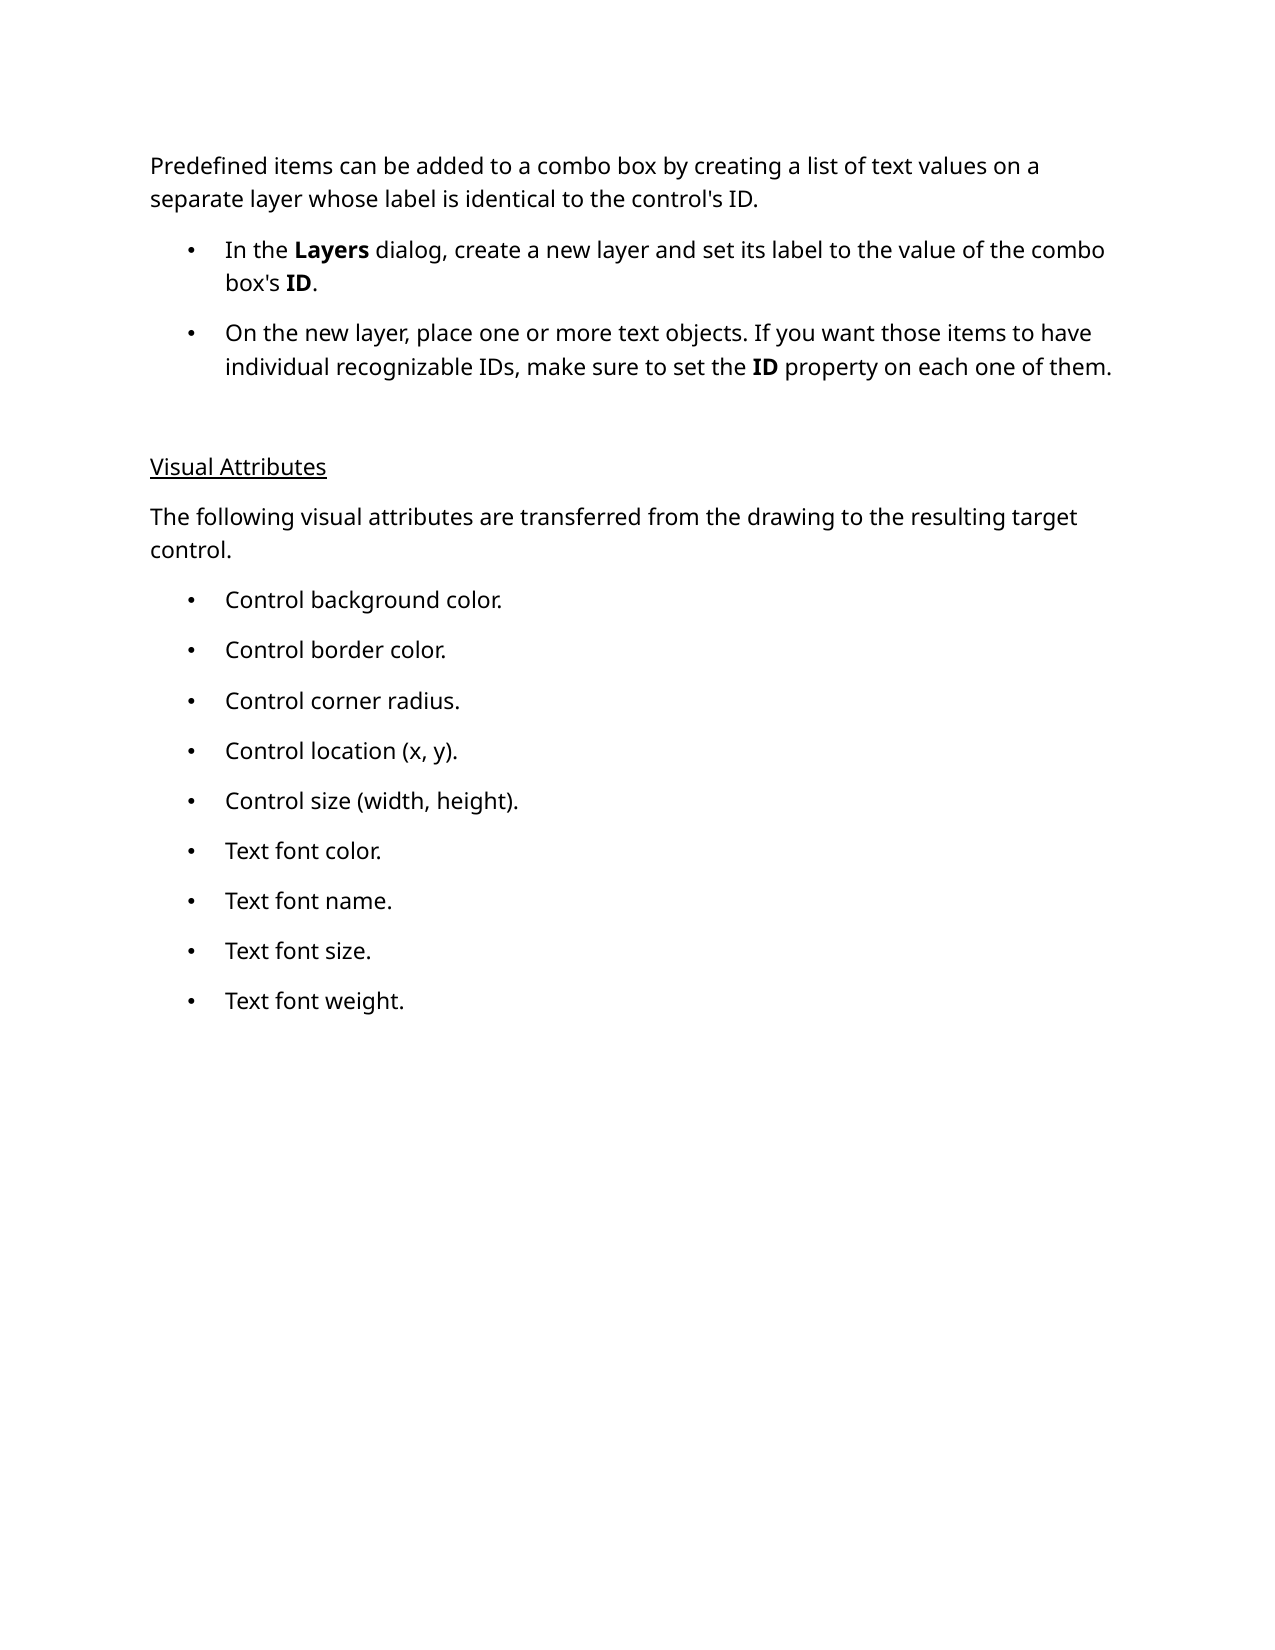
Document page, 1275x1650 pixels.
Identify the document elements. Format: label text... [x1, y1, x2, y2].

list Control border color. [187, 634, 1125, 666]
list Text font weight. [187, 985, 1125, 1016]
list Control size (width, height). [187, 785, 1125, 816]
text Predefined items can be added to a combo box by creating a list of text values on a separate layer whose label is identical to the control's ID. [150, 150, 1125, 215]
list On the new layer, place one or more text objects. If you want those items to have individual recognizable IDs, make sure to set the ID property on each one of them. [187, 317, 1125, 382]
list Control background color. [187, 584, 1125, 616]
text Visual Attributes [150, 451, 1125, 482]
list Control location (x, y). [187, 735, 1125, 766]
list Text font color. [187, 835, 1125, 866]
list In the Layers dialog, create a new layer and set its label to the value of the combo box's ID. [187, 233, 1125, 298]
list Text font name. [187, 885, 1125, 916]
list Control corner radius. [187, 684, 1125, 716]
text The following visual attributes are transferred from the drawing to the resulting target control. [150, 501, 1125, 566]
list Text font size. [187, 935, 1125, 966]
